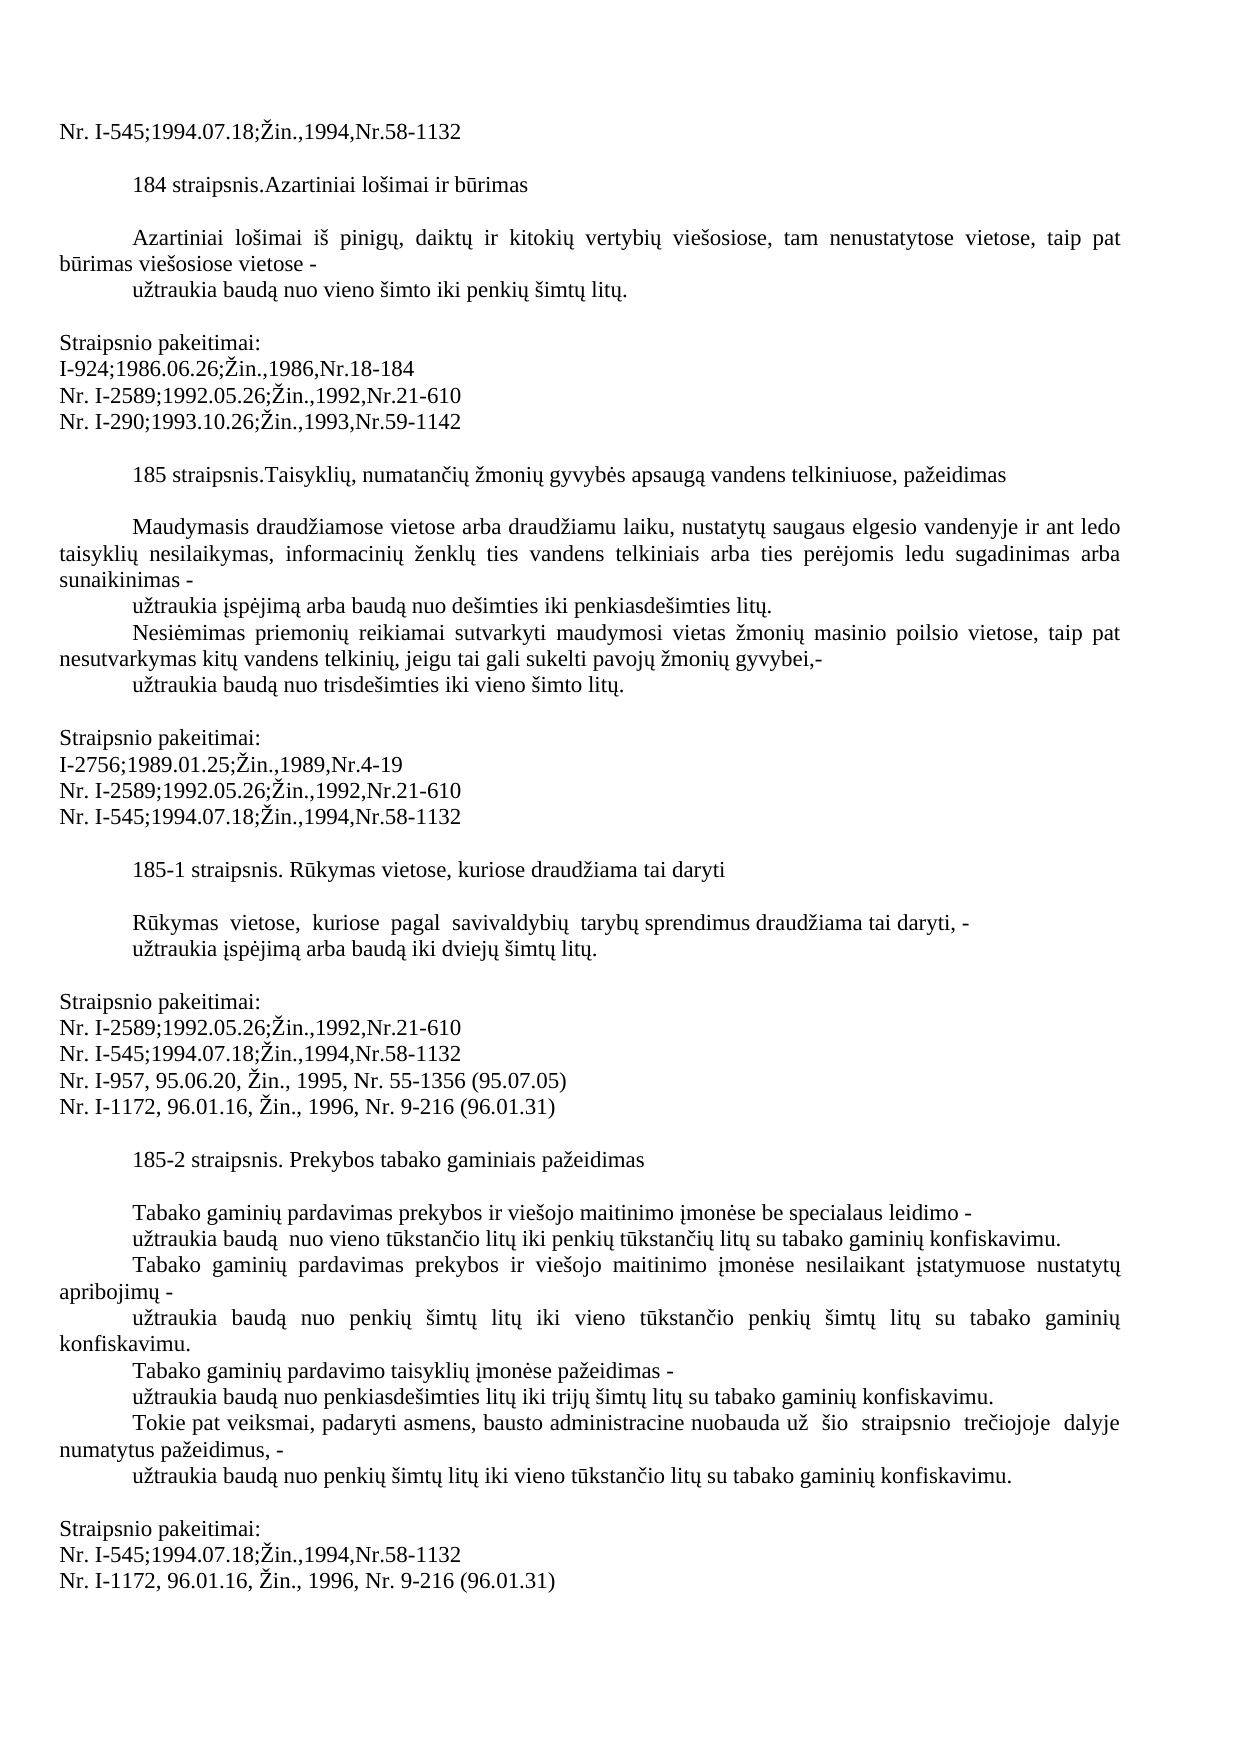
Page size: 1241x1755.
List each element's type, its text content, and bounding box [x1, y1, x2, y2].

text Nr. I-545;1994.07.18;Žin.,1994,Nr.58-1132 [59, 1041, 1122, 1067]
text užtraukia baudą nuo penkiasdešimties litų iki trijų šimtų litų su tabako gaminių konfiskavimu. [59, 1383, 1122, 1409]
text 184 straipsnis.Azartiniai lošimai ir būrimas [59, 171, 1122, 197]
text užtraukia įspėjimą arba baudą iki dviejų šimtų litų. [59, 935, 1122, 961]
text Tokie pat veiksmai, padaryti asmens, bausto administracine nuobauda už šio straipsnio trečiojoje dalyje numatytus pažeidimus, - [59, 1409, 1122, 1462]
text Straipsnio pakeitimai: [59, 1515, 1122, 1541]
text Straipsnio pakeitimai: [59, 988, 1122, 1014]
text užtraukia baudą nuo trisdešimties iki vieno šimto litų. [59, 672, 1122, 698]
text užtraukia įspėjimą arba baudą nuo dešimties iki penkiasdešimties litų. [59, 592, 1122, 619]
text Rūkymas vietose, kuriose pagal savivaldybių tarybų sprendimus draudžiama tai daryti, - [59, 909, 1122, 935]
text 185-2 straipsnis. Prekybos tabako gaminiais pažeidimas [59, 1146, 1122, 1172]
text Nr. I-1172, 96.01.16, Žin., 1996, Nr. 9-216 (96.01.31) [59, 1093, 1122, 1119]
text Nesiėmimas priemonių reikiamai sutvarkyti maudymosi vietas žmonių masinio poilsio vietose, taip pat nesutvarkymas kitų vandens telkinių, jeigu tai gali sukelti pavojų žmonių gyvybei,- [59, 619, 1122, 672]
text užtraukia baudą nuo vieno šimto iki penkių šimtų litų. [59, 276, 1122, 303]
text Nr. I-545;1994.07.18;Žin.,1994,Nr.58-1132 [59, 118, 1122, 144]
text Nr. I-290;1993.10.26;Žin.,1993,Nr.59-1142 [59, 408, 1122, 434]
text Maudymasis draudžiamose vietose arba draudžiamu laiku, nustatytų saugaus elgesio vandenyje ir ant ledo taisyklių nesilaikymas, informacinių ženklų ties vandens telkiniais arba ties perėjomis ledu sugadinimas arba sunaikinimas - [59, 513, 1122, 592]
text Nr. I-545;1994.07.18;Žin.,1994,Nr.58-1132 [59, 1541, 1122, 1568]
text Tabako gaminių pardavimo taisyklių įmonėse pažeidimas - [59, 1357, 1122, 1383]
text Nr. I-545;1994.07.18;Žin.,1994,Nr.58-1132 [59, 803, 1122, 830]
text užtraukia baudą nuo penkių šimtų litų iki vieno tūkstančio penkių šimtų litų su tabako gaminių konfiskavimu. [59, 1304, 1122, 1357]
text Azartiniai lošimai iš pinigų, daiktų ir kitokių vertybių viešosiose, tam nenustatytose vietose, taip pat būrimas viešosiose vietose - [59, 223, 1122, 276]
text Tabako gaminių pardavimas prekybos ir viešojo maitinimo įmonėse be specialaus leidimo - [59, 1199, 1122, 1225]
text Straipsnio pakeitimai: [59, 329, 1122, 355]
text užtraukia baudą nuo penkių šimtų litų iki vieno tūkstančio litų su tabako gaminių konfiskavimu. [59, 1462, 1122, 1488]
text Nr. I-2589;1992.05.26;Žin.,1992,Nr.21-610 [59, 382, 1122, 408]
text 185 straipsnis.Taisyklių, numatančių žmonių gyvybės apsaugą vandens telkiniuose, pažeidimas [59, 461, 1122, 487]
text Tabako gaminių pardavimas prekybos ir viešojo maitinimo įmonėse nesilaikant įstatymuose nustatytų apribojimų - [59, 1251, 1122, 1304]
text I-924;1986.06.26;Žin.,1986,Nr.18-184 [59, 355, 1122, 382]
text Nr. I-2589;1992.05.26;Žin.,1992,Nr.21-610 [59, 1014, 1122, 1041]
text Straipsnio pakeitimai: [59, 724, 1122, 751]
text Nr. I-2589;1992.05.26;Žin.,1992,Nr.21-610 [59, 777, 1122, 803]
text užtraukia baudą nuo vieno tūkstančio litų iki penkių tūkstančių litų su tabako gaminių konfiskavimu. [59, 1225, 1122, 1251]
text I-2756;1989.01.25;Žin.,1989,Nr.4-19 [59, 751, 1122, 777]
text 185-1 straipsnis. Rūkymas vietose, kuriose draudžiama tai daryti [59, 856, 1122, 882]
text Nr. I-957, 95.06.20, Žin., 1995, Nr. 55-1356 (95.07.05) [59, 1067, 1122, 1093]
text Nr. I-1172, 96.01.16, Žin., 1996, Nr. 9-216 (96.01.31) [59, 1568, 1122, 1594]
